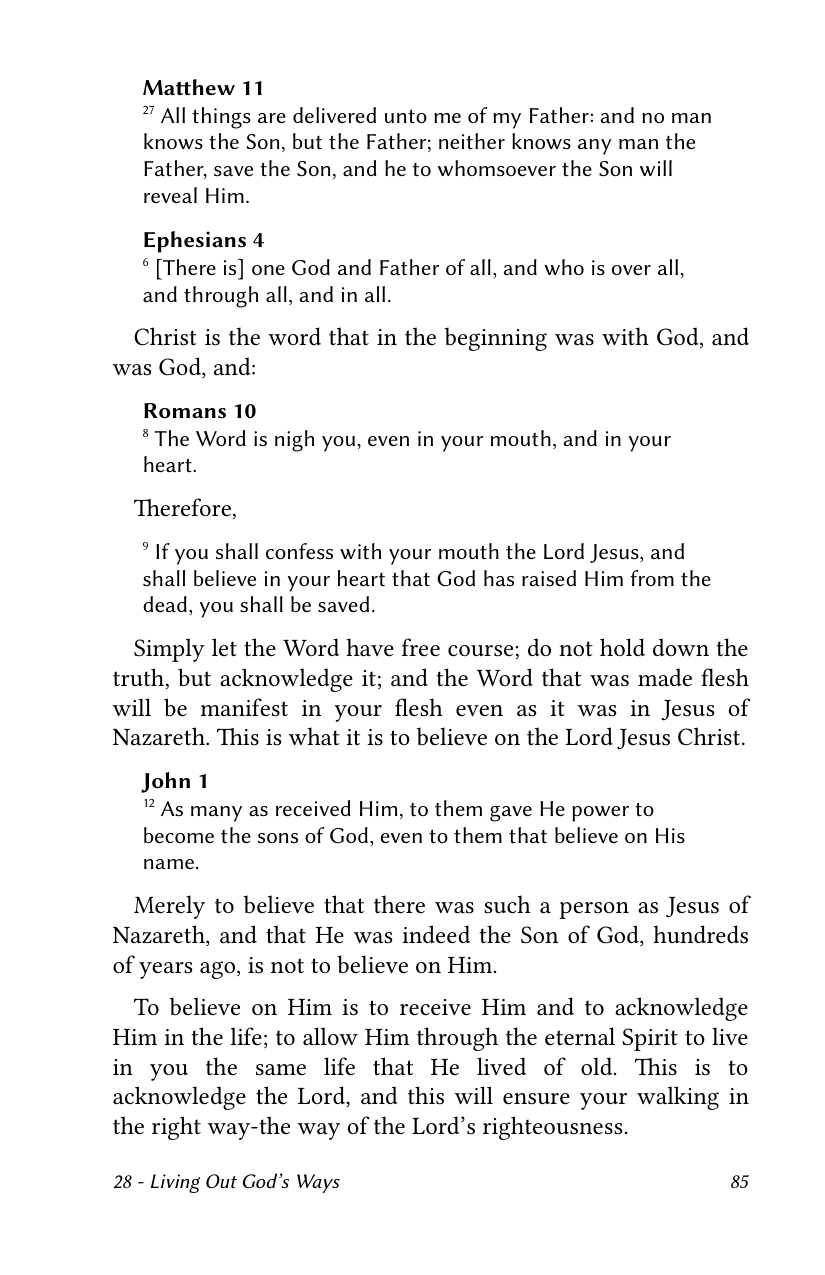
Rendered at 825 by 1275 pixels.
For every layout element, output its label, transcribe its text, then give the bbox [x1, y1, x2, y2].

text 8 The Word is nigh you, even in your mouth, and in your heart. [142, 426, 720, 478]
text Romans 10 [142, 398, 750, 424]
text Christ is the word that in the beginning was with God, and was God, and: [112, 323, 750, 382]
text Simply let the Word have free course; do not hold down the truth, but acknowledge it; and the Word that was made flesh will be manifest in your flesh even as it was in Jesus of Nazareth. This is what it is to believe on the Lord Jesus Christ. [112, 634, 750, 752]
text 27 All things are delivered unto me of my Father: and no man knows the Son, but the Father; neither knows any man the Father, save the Son, and he to whomsoever the Son will reveal Him. [142, 103, 720, 209]
text 9 If you shall confess with your mouth the Lord Jesus, and shall believe in your heart that God has raised Him from the dead, you shall be saved. [142, 539, 720, 618]
text Therefore, [112, 494, 750, 522]
text Ephesians 4 [142, 227, 750, 253]
text 6 [There is] one God and Father of all, and who is over all, and through all, and in all. [142, 255, 720, 308]
text 12 As many as received Him, to them gave He power to become the sons of God, even to them that believe on His name. [142, 796, 720, 875]
text To believe on Him is to receive Him and to acknowledge Him in the life; to allow Him through the eternal Spirit to live in you the same life that He lived of old. This is to acknowledge the Lord, and this will ensure your walking in the right way-the way of the Lord’s righteousness. [112, 993, 750, 1141]
text John 1 [142, 768, 750, 794]
text Merely to believe that there was such a person as Jesus of Nazareth, and that He was indeed the Son of God, hundreds of years ago, is not to believe on Him. [112, 891, 750, 979]
text Matthew 11 [142, 75, 750, 101]
